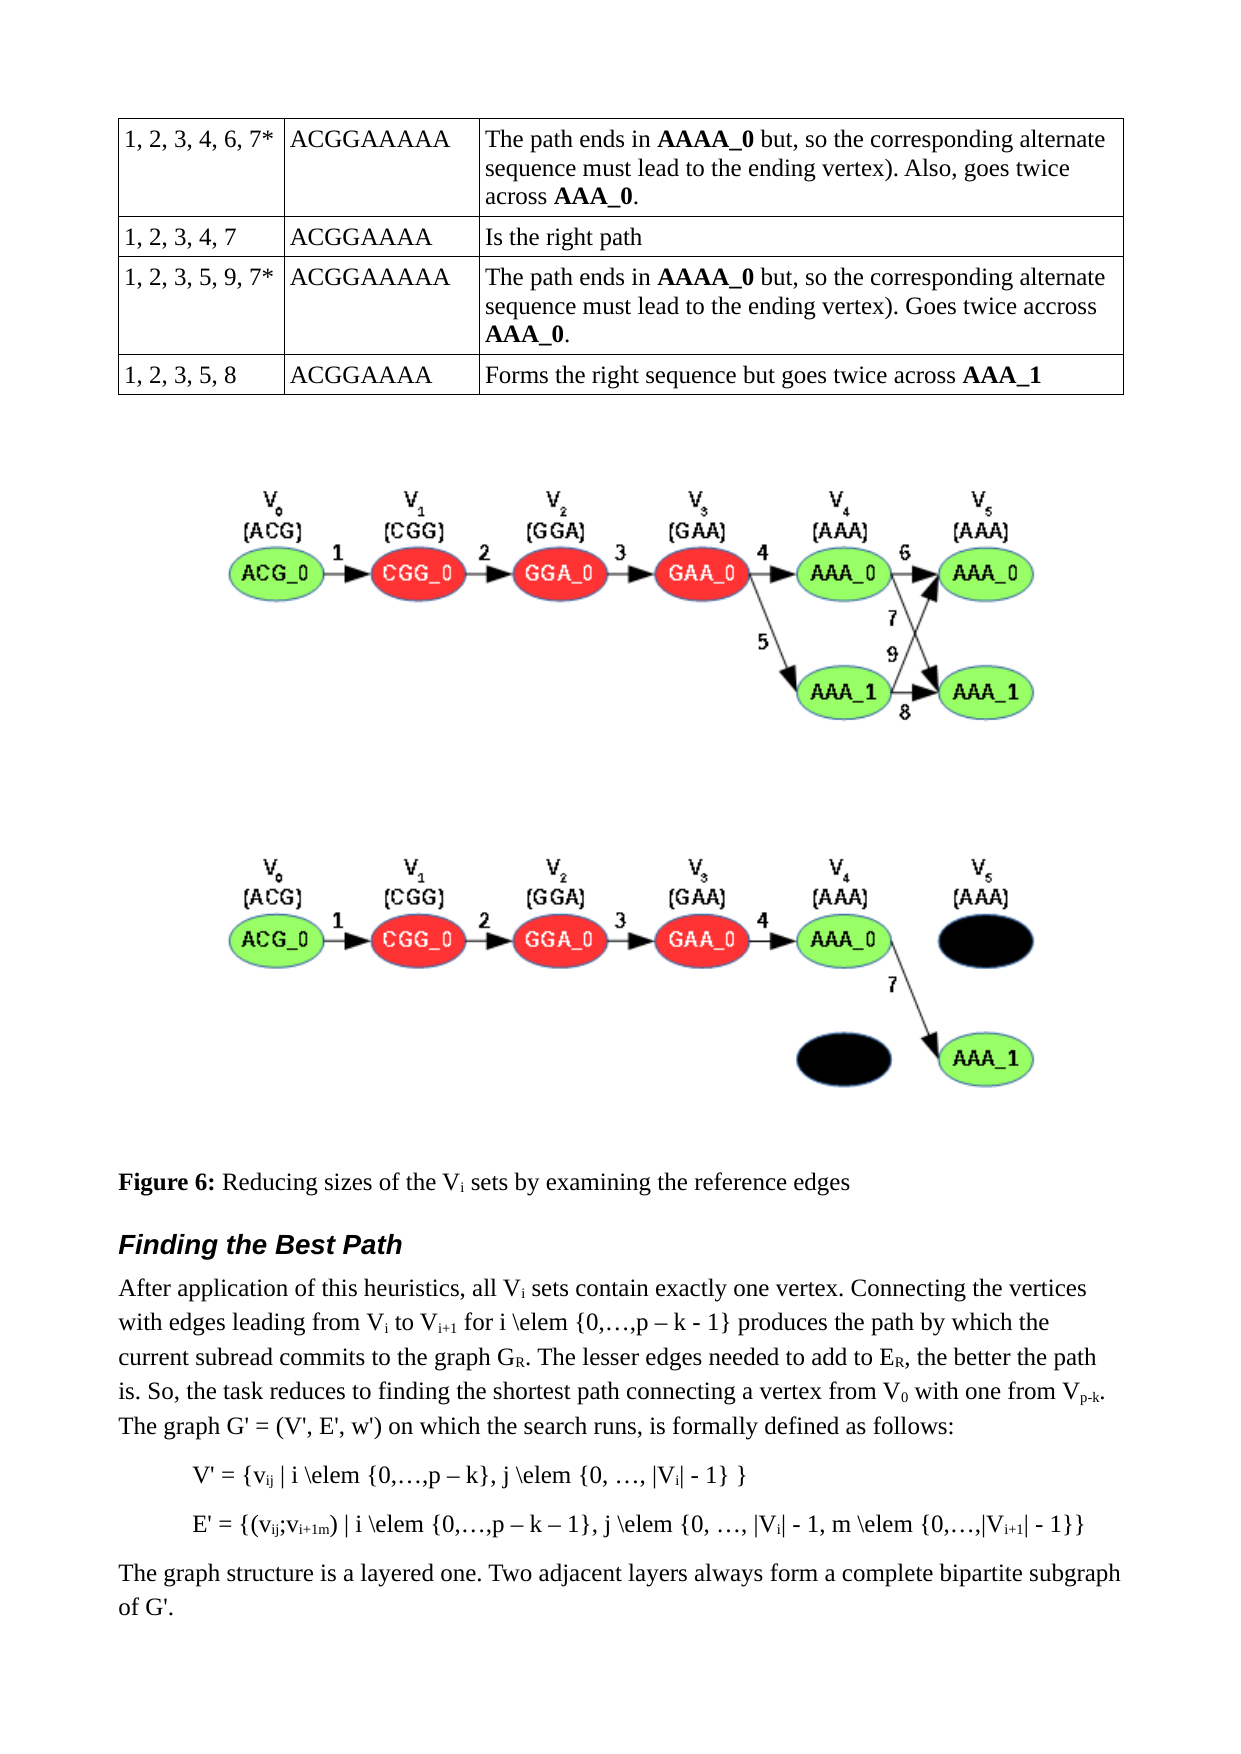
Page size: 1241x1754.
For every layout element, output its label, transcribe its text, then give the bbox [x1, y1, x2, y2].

table_cell 1, 2, 3, 5, 8 [119, 355, 284, 394]
text V' = {vij | i \elem {0,…,p – k}, j \elem {0, …, |Vi| - 1} } [118, 1460, 1122, 1489]
text Figure 6: Reducing sizes of the Vi sets by examining the reference edges [118, 1167, 1122, 1196]
table_cell 1, 2, 3, 4, 7 [119, 217, 284, 256]
table_cell ACGGAAAA [285, 217, 479, 256]
table_cell The path ends in AAAA_0 but, so the corresponding alternate sequence must lead to the ending vertex). Goes twice accross AAA_0. [480, 257, 1123, 354]
table_cell 1, 2, 3, 5, 9, 7* [119, 257, 284, 354]
table_cell ACGGAAAAA [285, 257, 479, 354]
text E' = {(vij;vi+1m) | i \elem {0,…,p – k – 1}, j \elem {0, …, |Vi| - 1, m \elem {0,…,|Vi+1| - 1}} [118, 1509, 1122, 1538]
subtitle Finding the Best Path [118, 1228, 1122, 1260]
table_cell ACGGAAAAA [285, 119, 479, 216]
text The graph structure is a layered one. Two adjacent layers always form a complete bipartite subgraph of G'. [118, 1558, 1122, 1621]
table_cell Forms the right sequence but goes twice across AAA_1 [480, 355, 1123, 394]
picture [187, 443, 1053, 1113]
text After application of this heuristics, all Vi sets contain exactly one vertex. Connecting the vertices with edges leading from Vi to Vi+1 for i \elem {0,…,p – k - 1} produces the path by which the current subread commits to the graph GR. The lesser edges needed to add to ER, the better the path is. So, the task reduces to finding the shortest path connecting a vertex from V0 with one from Vp-k. The graph G' = (V', E', w') on which the search runs, is formally defined as follows: [118, 1273, 1122, 1439]
table_cell Is the right path [480, 217, 1123, 256]
table_cell ACGGAAAA [285, 355, 479, 394]
table_cell The path ends in AAAA_0 but, so the corresponding alternate sequence must lead to the ending vertex). Also, goes twice across AAA_0. [480, 119, 1123, 216]
table_cell 1, 2, 3, 4, 6, 7* [119, 119, 284, 216]
